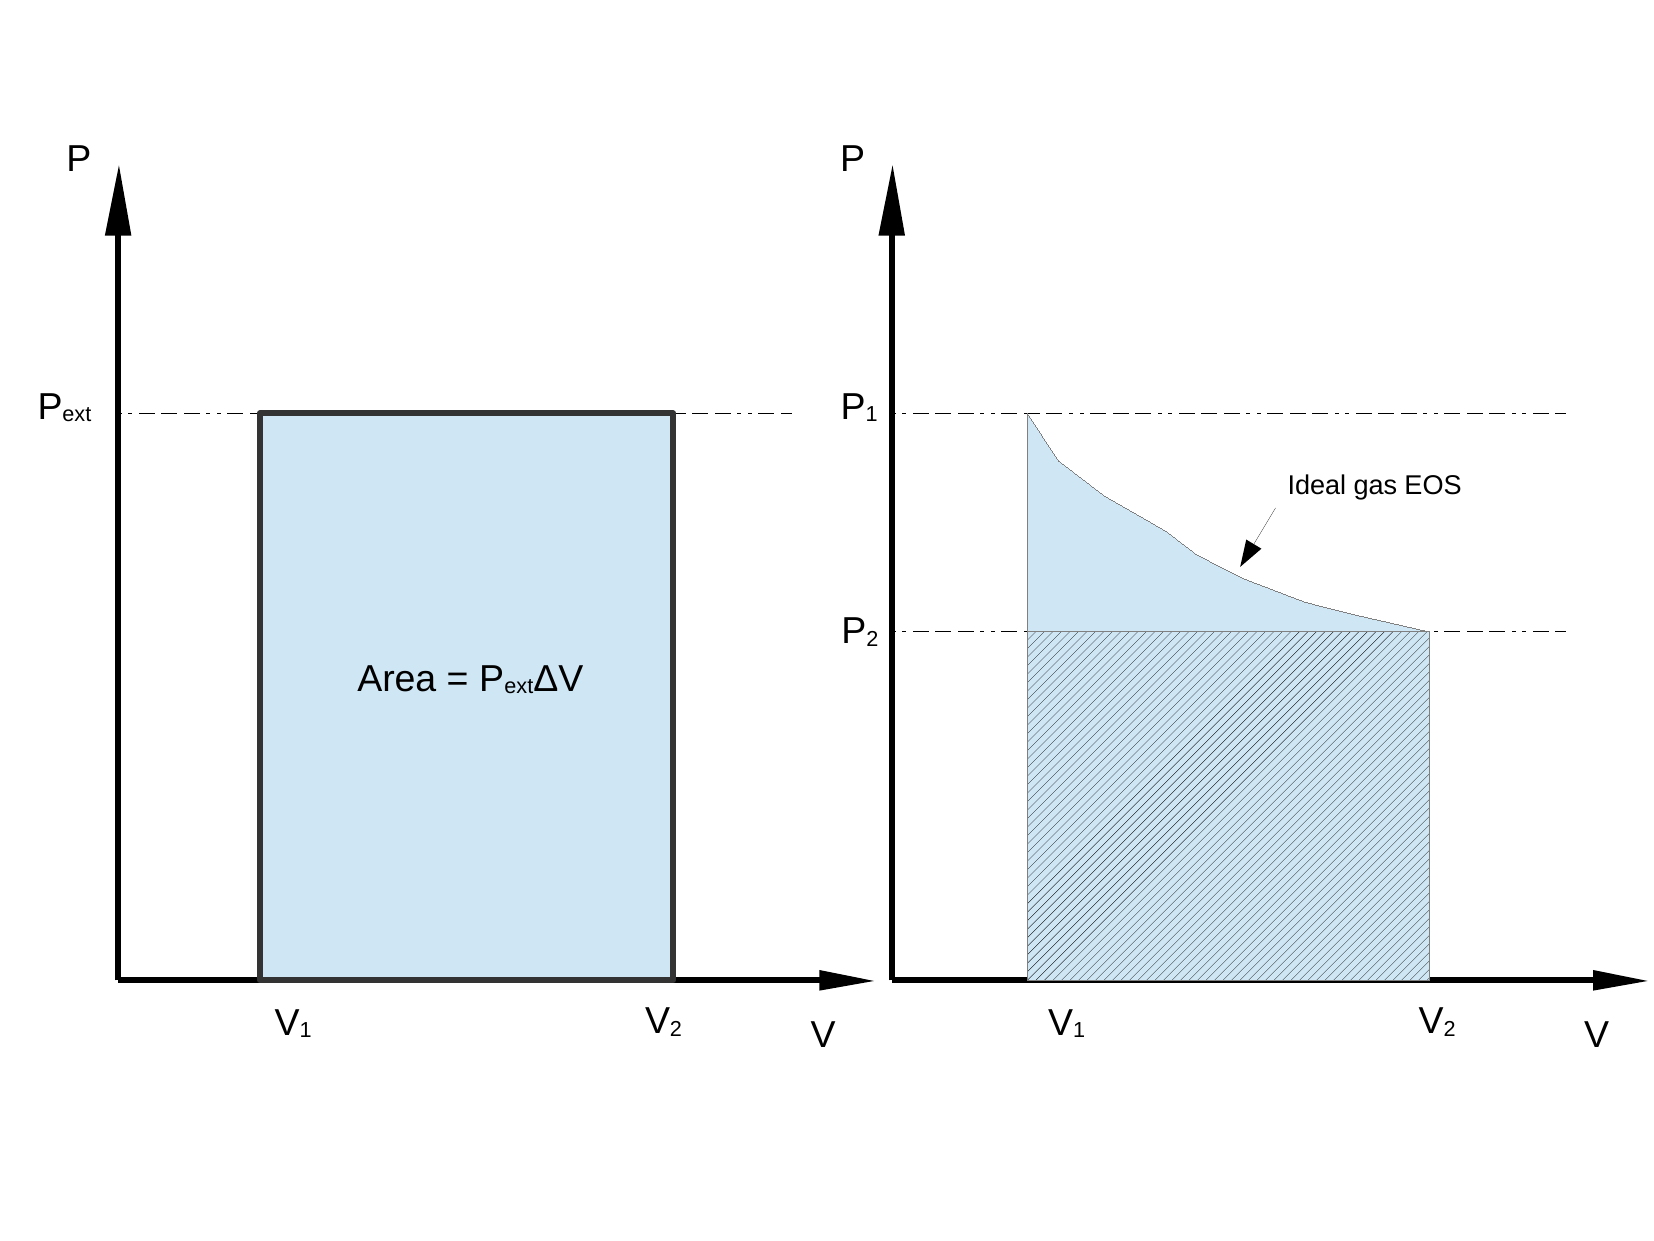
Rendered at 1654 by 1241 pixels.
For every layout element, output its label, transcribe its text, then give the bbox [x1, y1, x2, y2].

text_box V [795, 1006, 851, 1063]
text_box [1027, 413, 1430, 981]
text_box V [1569, 1006, 1625, 1063]
text_box [259, 413, 674, 981]
text_box P2 [826, 602, 894, 672]
text_box V1 [259, 993, 327, 1063]
text_box P [825, 129, 880, 187]
text_box Area = PextΔV [342, 649, 599, 719]
text_box V2 [630, 992, 697, 1062]
text_box V2 [1403, 992, 1471, 1062]
text_box P1 [825, 377, 893, 448]
text_box Pext [22, 377, 107, 448]
text_box Ideal gas EOS [1272, 462, 1477, 508]
text_box V1 [1033, 993, 1101, 1063]
text_box P [51, 129, 107, 187]
